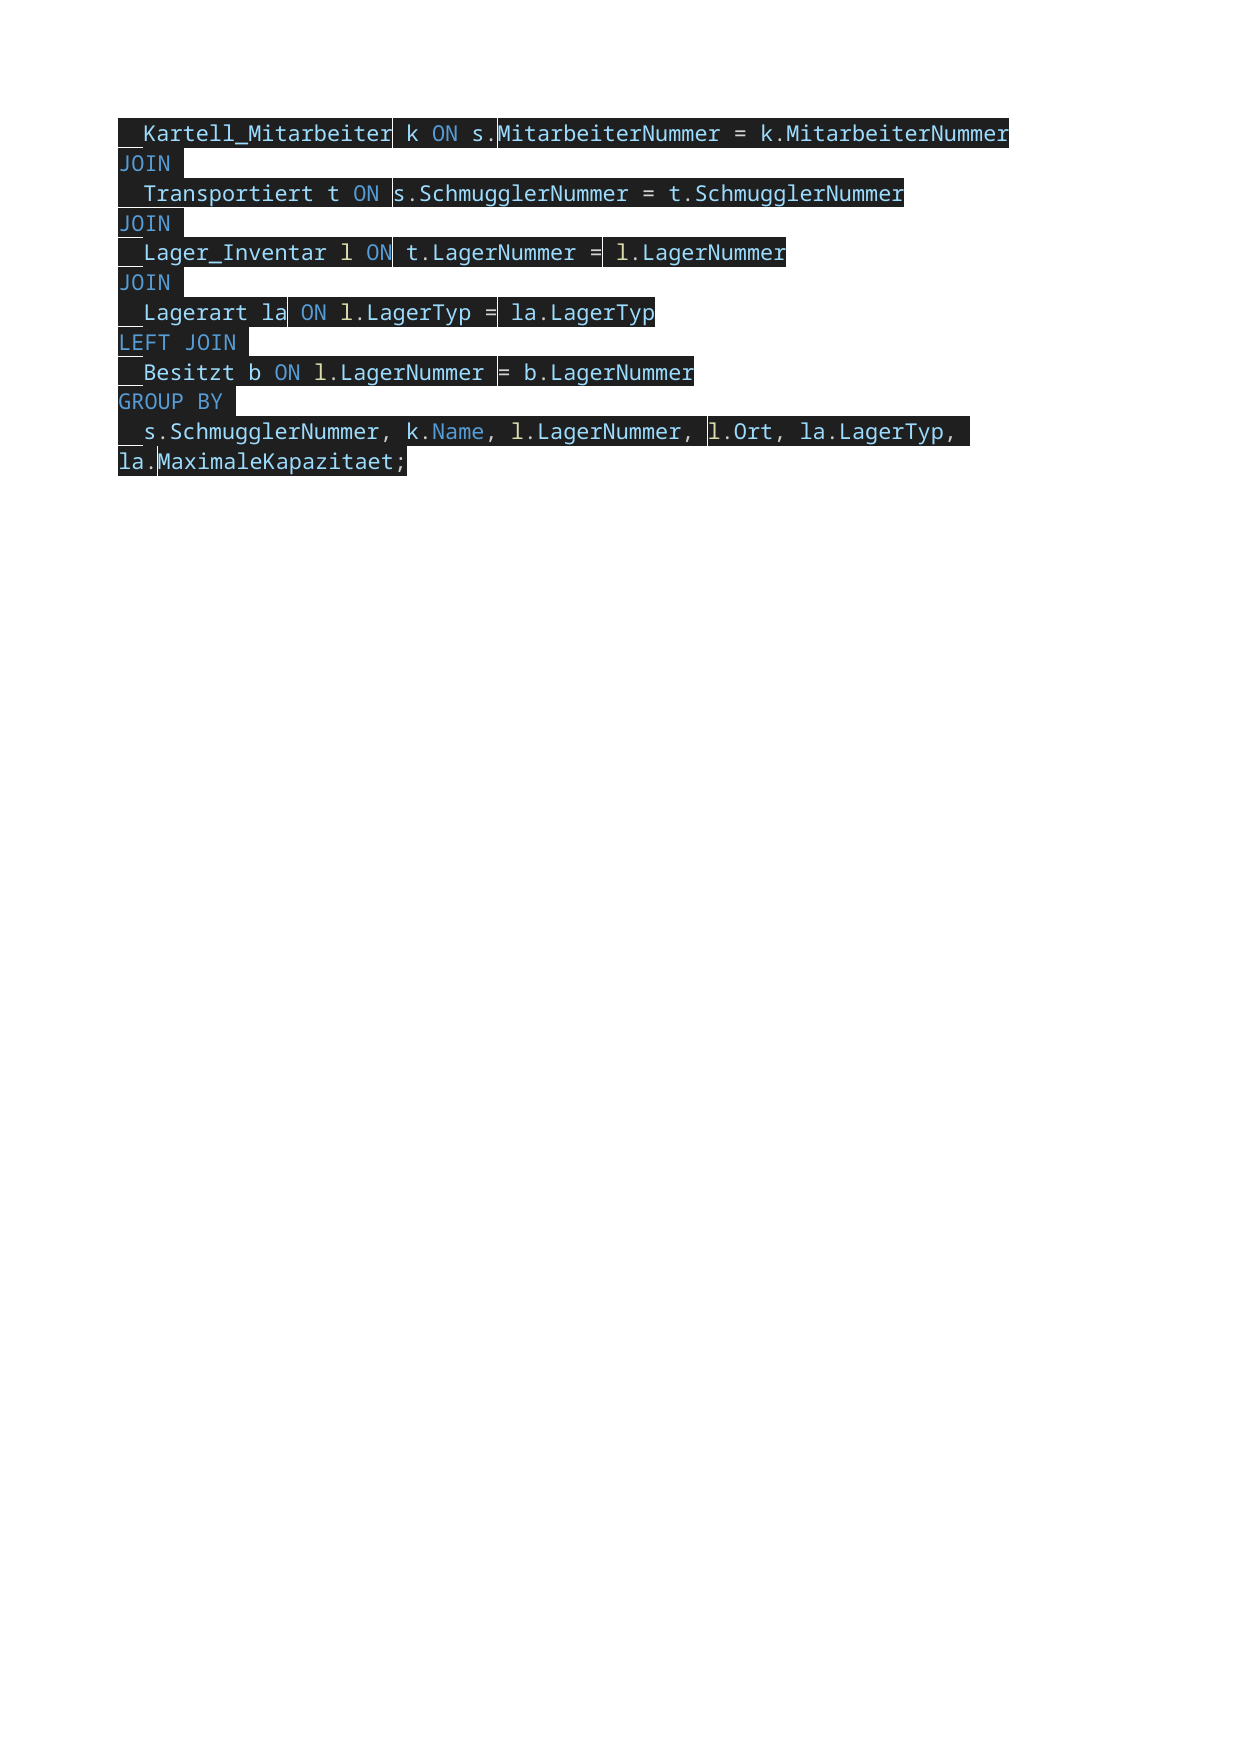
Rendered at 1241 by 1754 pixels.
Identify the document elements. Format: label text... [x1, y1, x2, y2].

text JOIN [118, 148, 1122, 178]
text Transportiert t ON s.SchmugglerNummer = t.SchmugglerNummer [118, 178, 1122, 207]
text GROUP BY [118, 386, 1122, 416]
text s.SchmugglerNummer, k.Name, l.LagerNummer, l.Ort, la.LagerTyp, la.MaximaleKapazitaet; [118, 416, 1122, 476]
text Besitzt b ON l.LagerNummer = b.LagerNummer [118, 356, 1122, 386]
text Lagerart la ON l.LagerTyp = la.LagerTyp [118, 297, 1122, 327]
text LEFT JOIN [118, 327, 1122, 356]
text JOIN [118, 267, 1122, 297]
text JOIN [118, 207, 1122, 237]
text Kartell_Mitarbeiter k ON s.MitarbeiterNummer = k.MitarbeiterNummer [118, 118, 1122, 148]
text Lager_Inventar l ON t.LagerNummer = l.LagerNummer [118, 237, 1122, 267]
